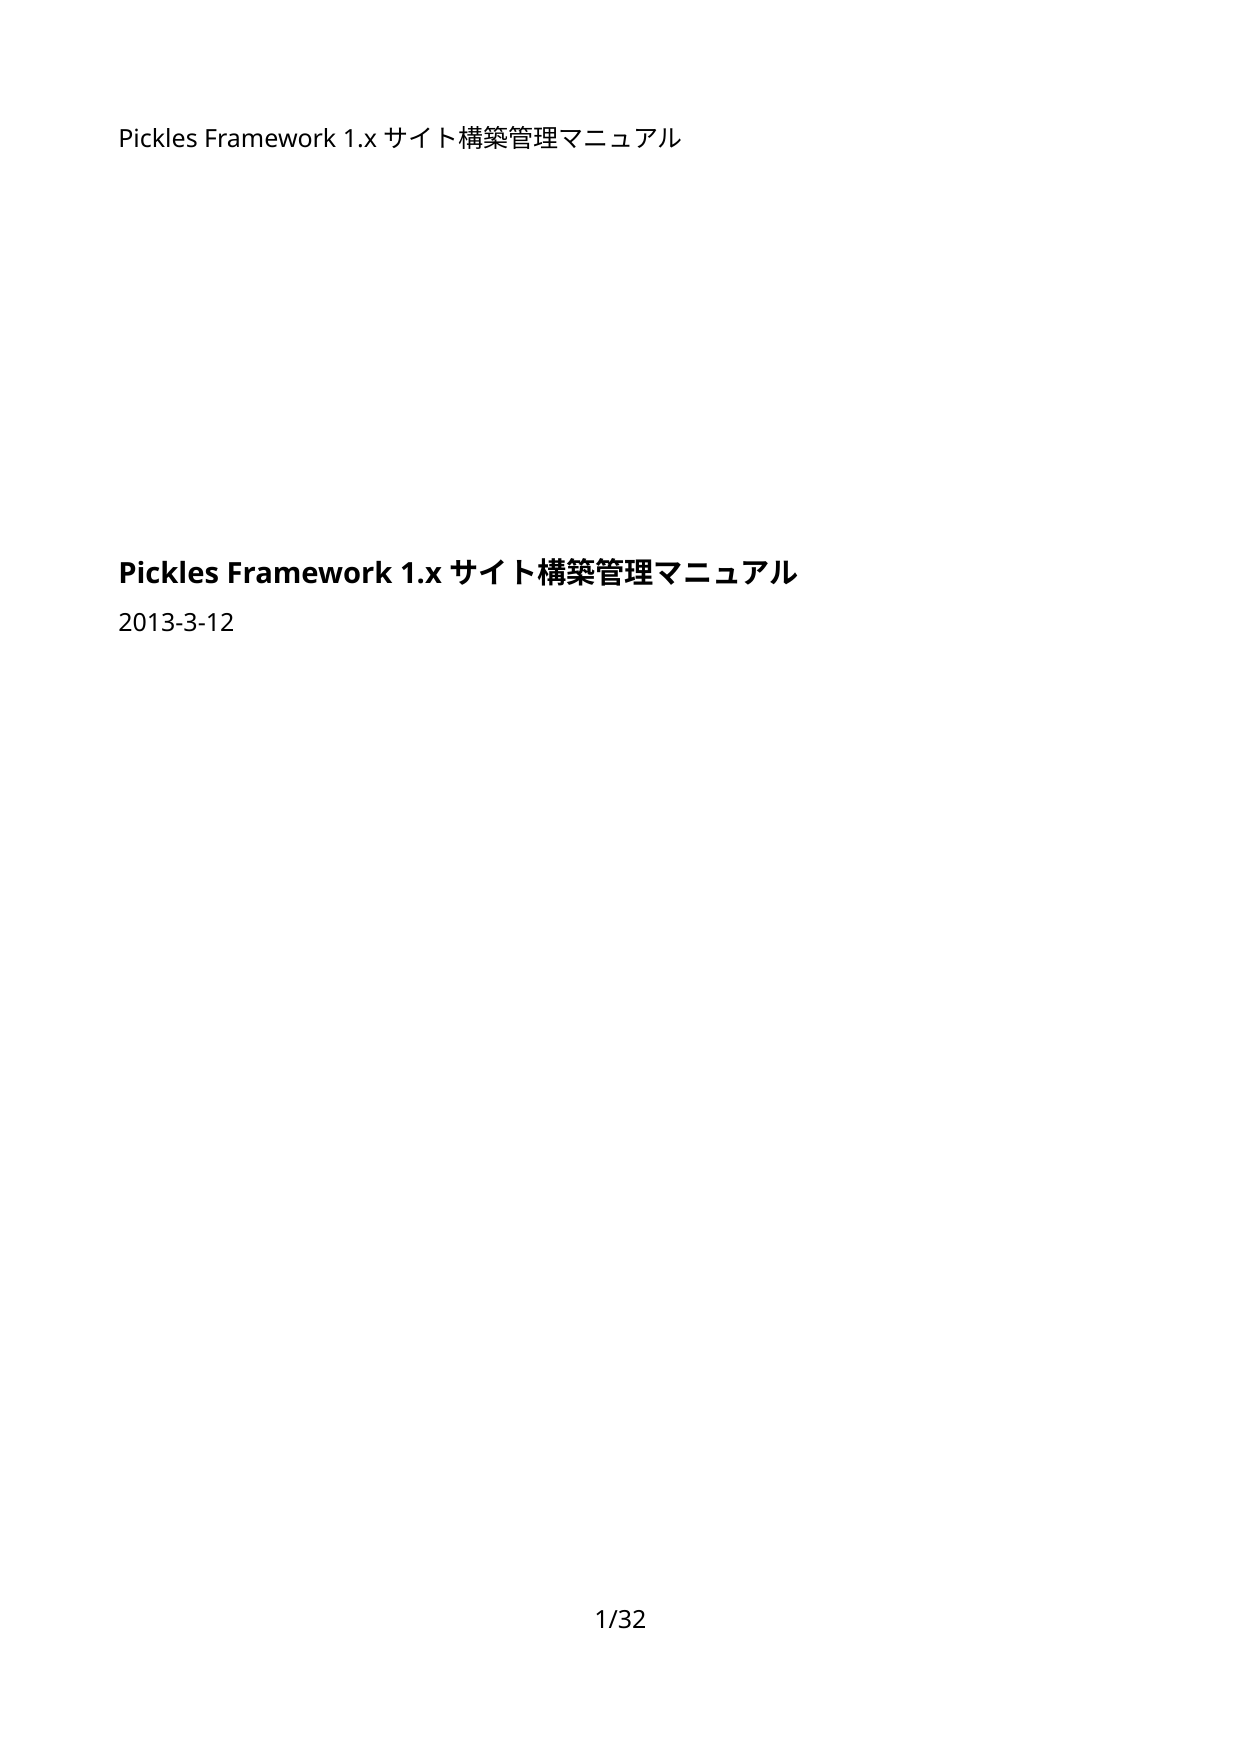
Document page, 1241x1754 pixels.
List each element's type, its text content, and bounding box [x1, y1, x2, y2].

text 2013-3-12 [118, 604, 1122, 638]
subtitle Pickles Framework 1.x サイト構築管理マニュアル [118, 549, 1122, 592]
